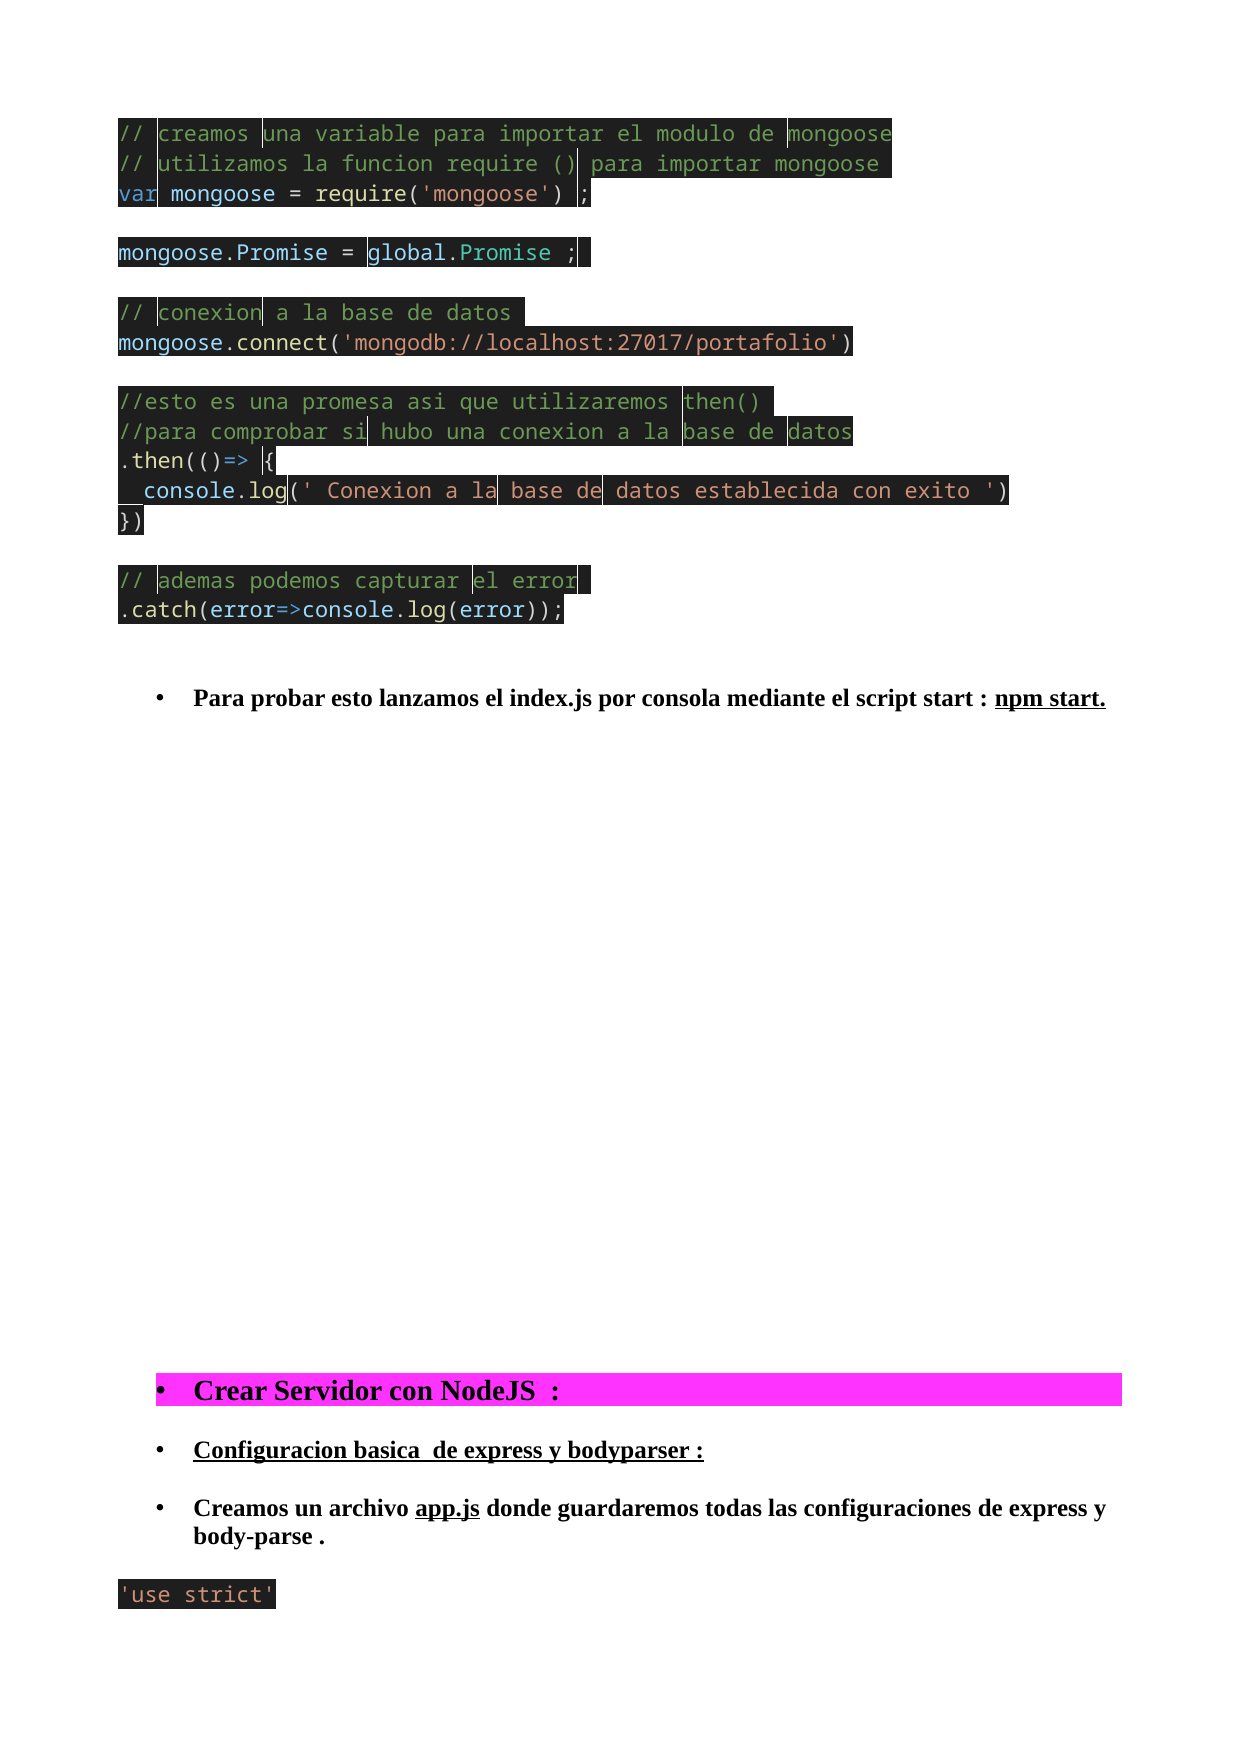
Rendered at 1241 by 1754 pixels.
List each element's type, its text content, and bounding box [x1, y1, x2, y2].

text // utilizamos la funcion require () para importar mongoose [118, 148, 1122, 178]
text // creamos una variable para importar el modulo de mongoose [118, 118, 1122, 148]
text mongoose.connect('mongodb://localhost:27017/portafolio') [118, 326, 1122, 356]
text .catch(error=>console.log(error)); [118, 594, 1122, 624]
text //para comprobar si hubo una conexion a la base de datos [118, 416, 1122, 446]
text // conexion a la base de datos [118, 297, 1122, 326]
text }) [118, 505, 1122, 535]
list Configuracion basica de express y bodyparser : [156, 1435, 1122, 1464]
list Creamos un archivo app.js donde guardaremos todas las configuraciones de express y body-parse . [156, 1493, 1122, 1550]
text var mongoose = require('mongoose') ; [118, 178, 1122, 207]
text mongoose.Promise = global.Promise ; [118, 237, 1122, 267]
text .then(()=> { [118, 446, 1122, 475]
text // ademas podemos capturar el error [118, 564, 1122, 594]
list Crear Servidor con NodeJS : [156, 1373, 1122, 1406]
text console.log(' Conexion a la base de datos establecida con exito ') [118, 475, 1122, 505]
list Para probar esto lanzamos el index.js por consola mediante el script start : npm start. [156, 683, 1122, 711]
text 'use strict' [118, 1579, 1122, 1609]
text //esto es una promesa asi que utilizaremos then() [118, 386, 1122, 416]
